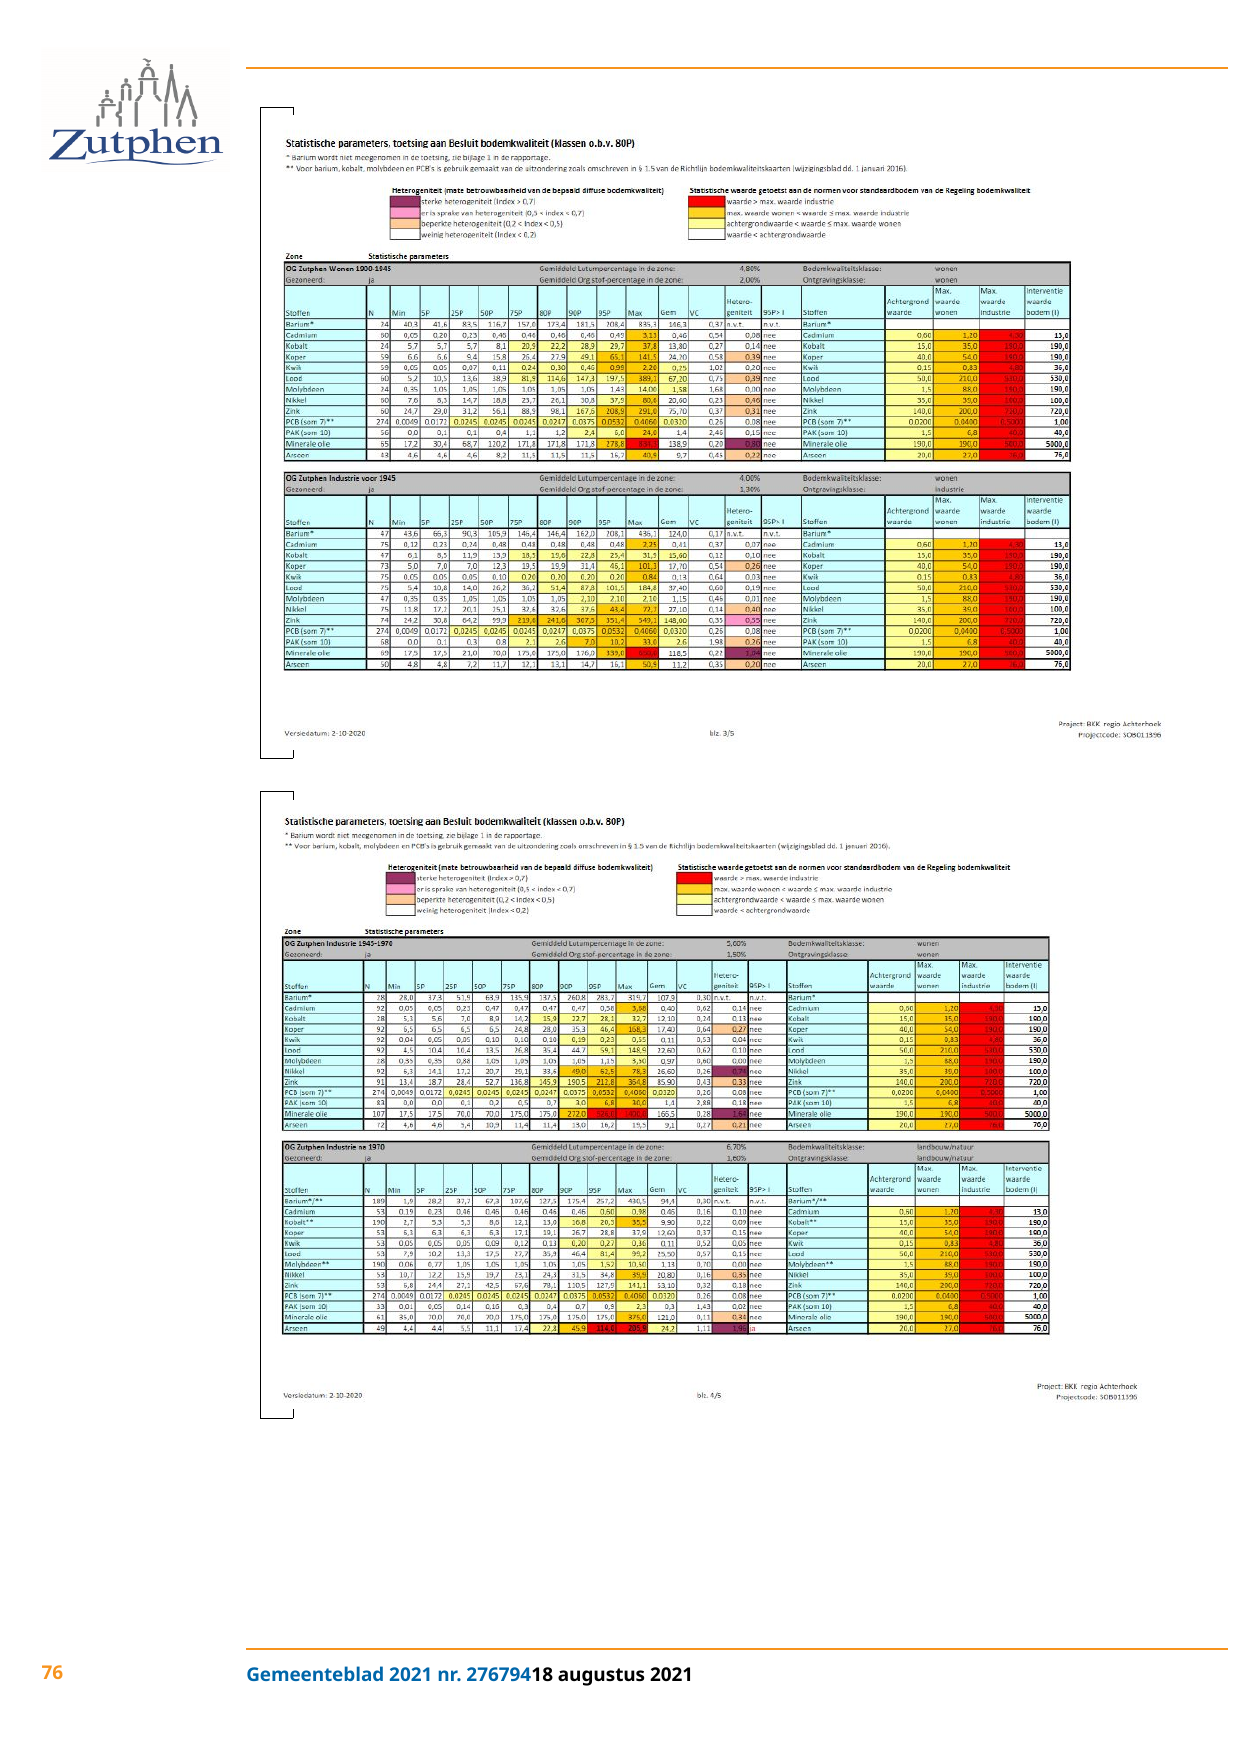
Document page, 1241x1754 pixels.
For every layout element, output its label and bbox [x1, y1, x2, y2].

picture [268, 800, 1173, 1409]
picture [41, 47, 231, 172]
picture [268, 115, 1173, 750]
